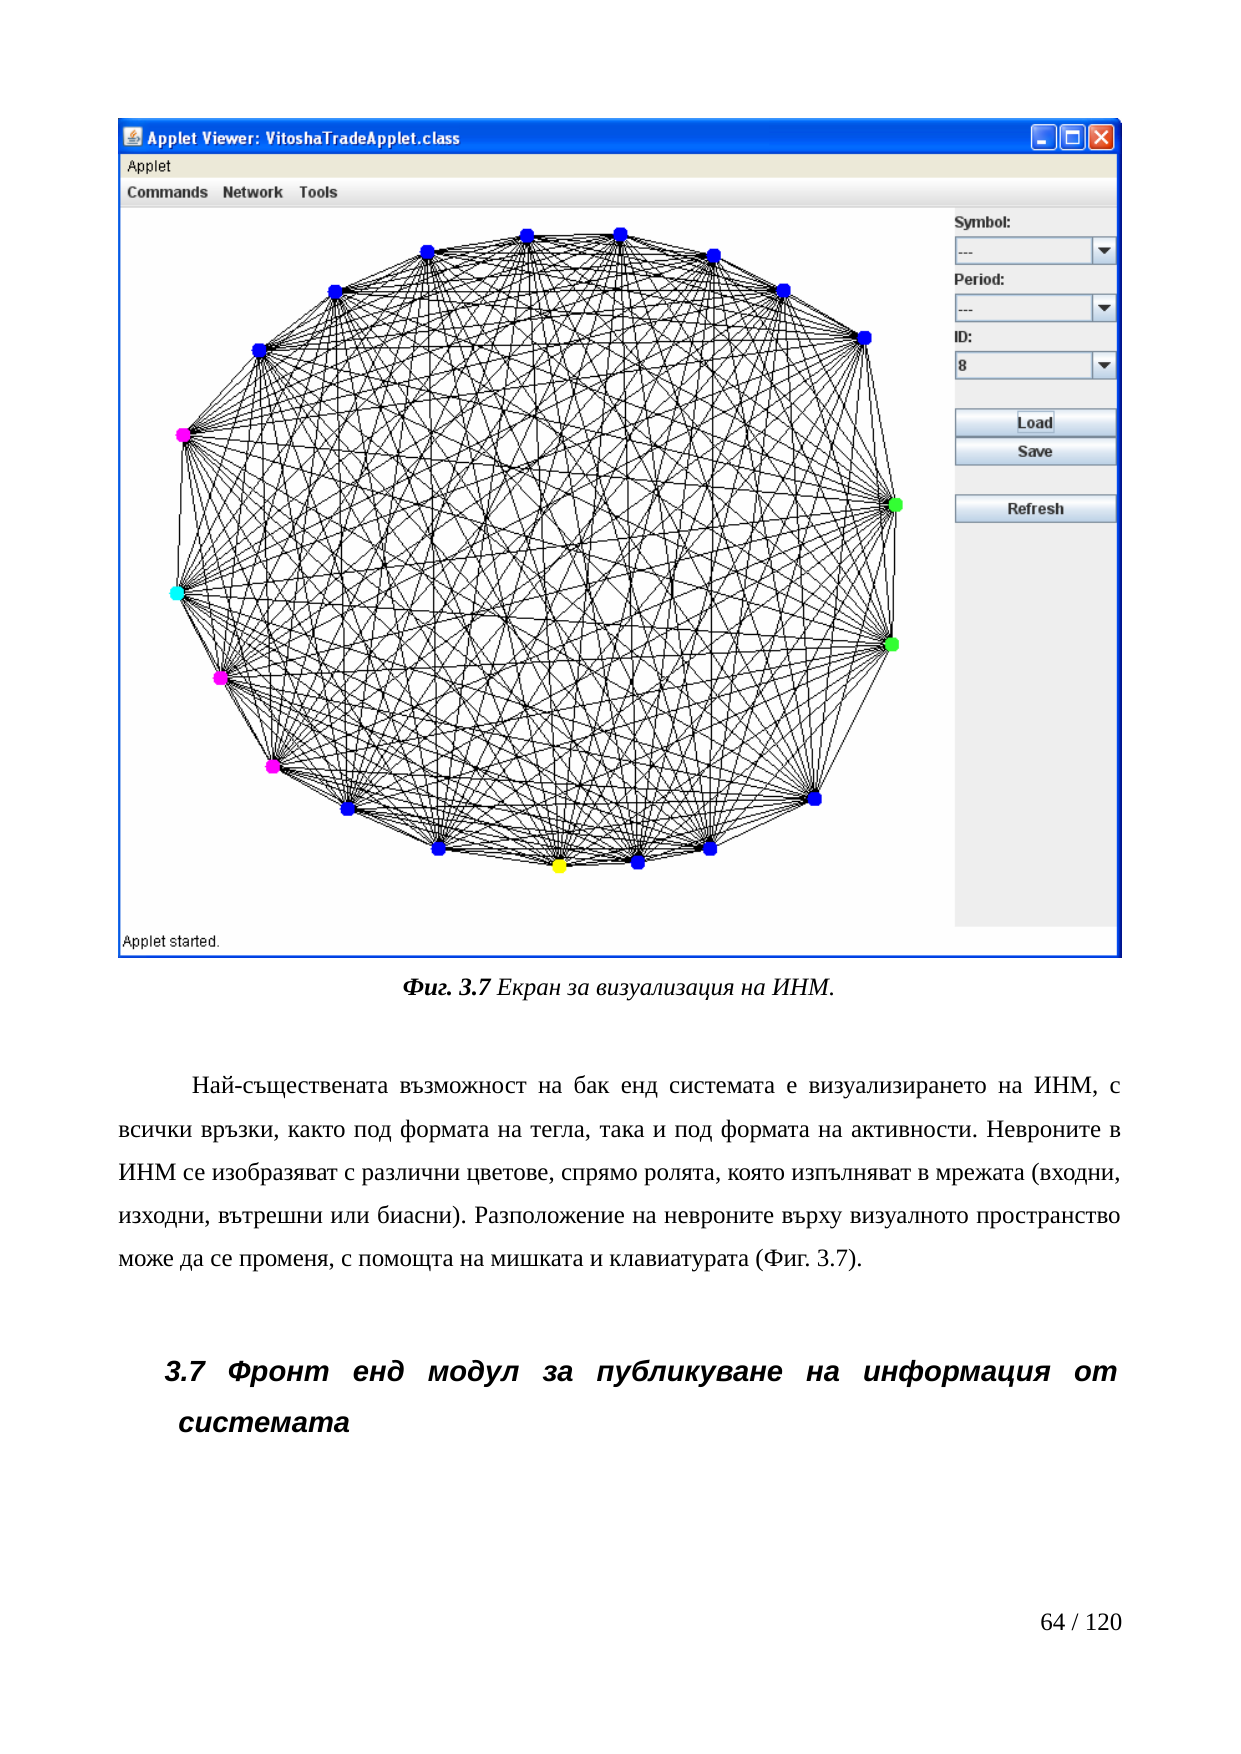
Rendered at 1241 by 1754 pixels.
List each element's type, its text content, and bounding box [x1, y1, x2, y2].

subtitle 3.7 Фронт енд модул за публикуване на информация от системата [118, 1354, 1122, 1438]
picture [118, 118, 1122, 958]
text Фиг. 3.7 Екран за визуализация на ИНМ. [118, 958, 1122, 1001]
text Най-съществената възможност на бак енд системата е визуализирането на ИНМ, с всички връзки, както под формата на тегла, така и под формата на активности. Невроните в ИНМ се изобразяват с различни цветове, спрямо ролята, която изпълняват в мрежата (входни, изходни, вътрешни или биасни). Разположение на невроните върху визуалното пространство може да се променя, с помощта на мишката и клавиатурата (Фиг. 3.7). [118, 1071, 1122, 1272]
